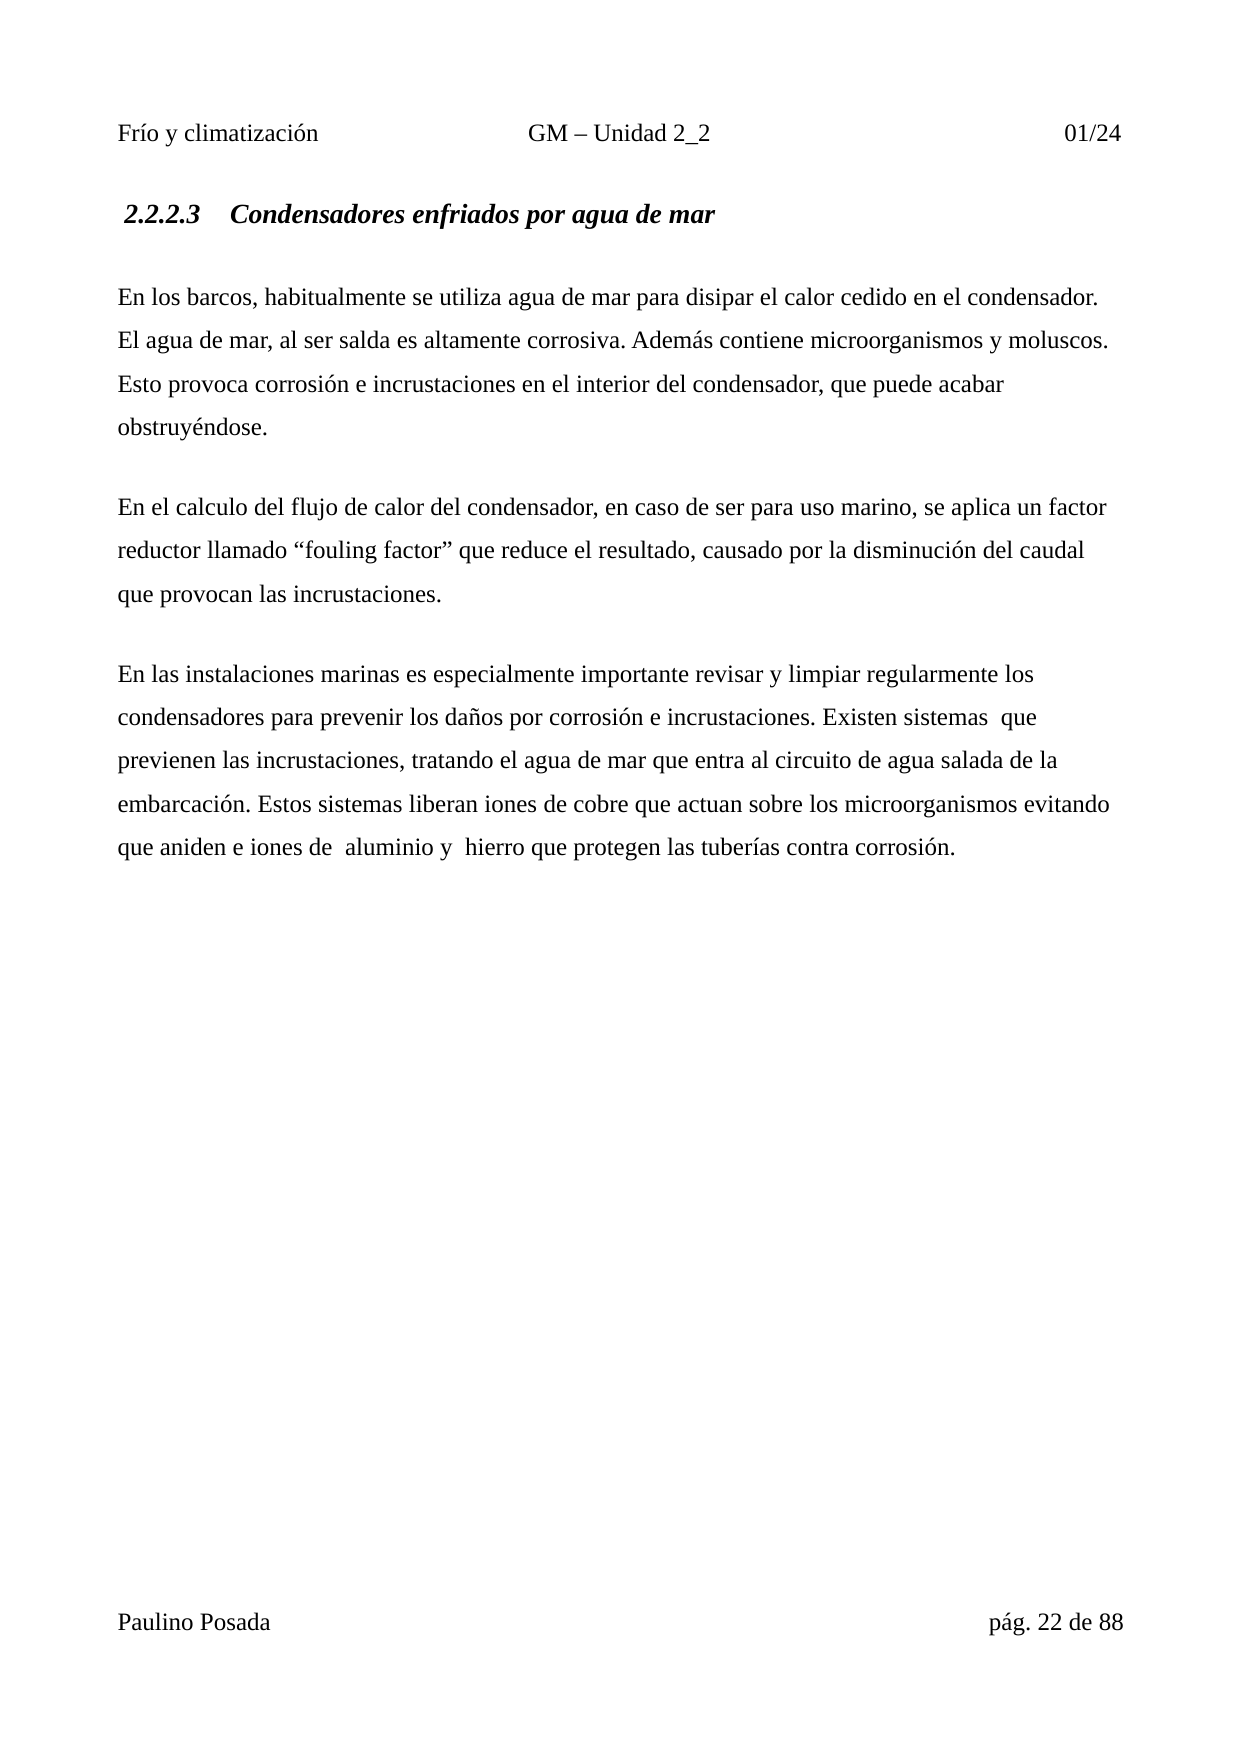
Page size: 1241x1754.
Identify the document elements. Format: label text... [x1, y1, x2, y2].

text En los barcos, habitualmente se utiliza agua de mar para disipar el calor cedido en el condensador. El agua de mar, al ser salda es altamente corrosiva. Además contiene microorganismos y moluscos. Esto provoca corrosión e incrustaciones en el interior del condensador, que puede acabar obstruyéndose. [117, 282, 1123, 441]
text En las instalaciones marinas es especialmente importante revisar y limpiar regularmente los condensadores para prevenir los daños por corrosión e incrustaciones. Existen sistemas que previenen las incrustaciones, tratando el agua de mar que entra al circuito de agua salada de la embarcación. Estos sistemas liberan iones de cobre que actuan sobre los microorganismos evitando que aniden e iones de aluminio y hierro que protegen las tuberías contra corrosión. [117, 659, 1123, 861]
text En el calculo del flujo de calor del condensador, en caso de ser para uso marino, se aplica un factor reductor llamado “fouling factor” que reduce el resultado, causado por la disminución del caudal que provocan las incrustaciones. [117, 492, 1123, 607]
subtitle Condensadores enfriados por agua de mar [117, 197, 1123, 229]
